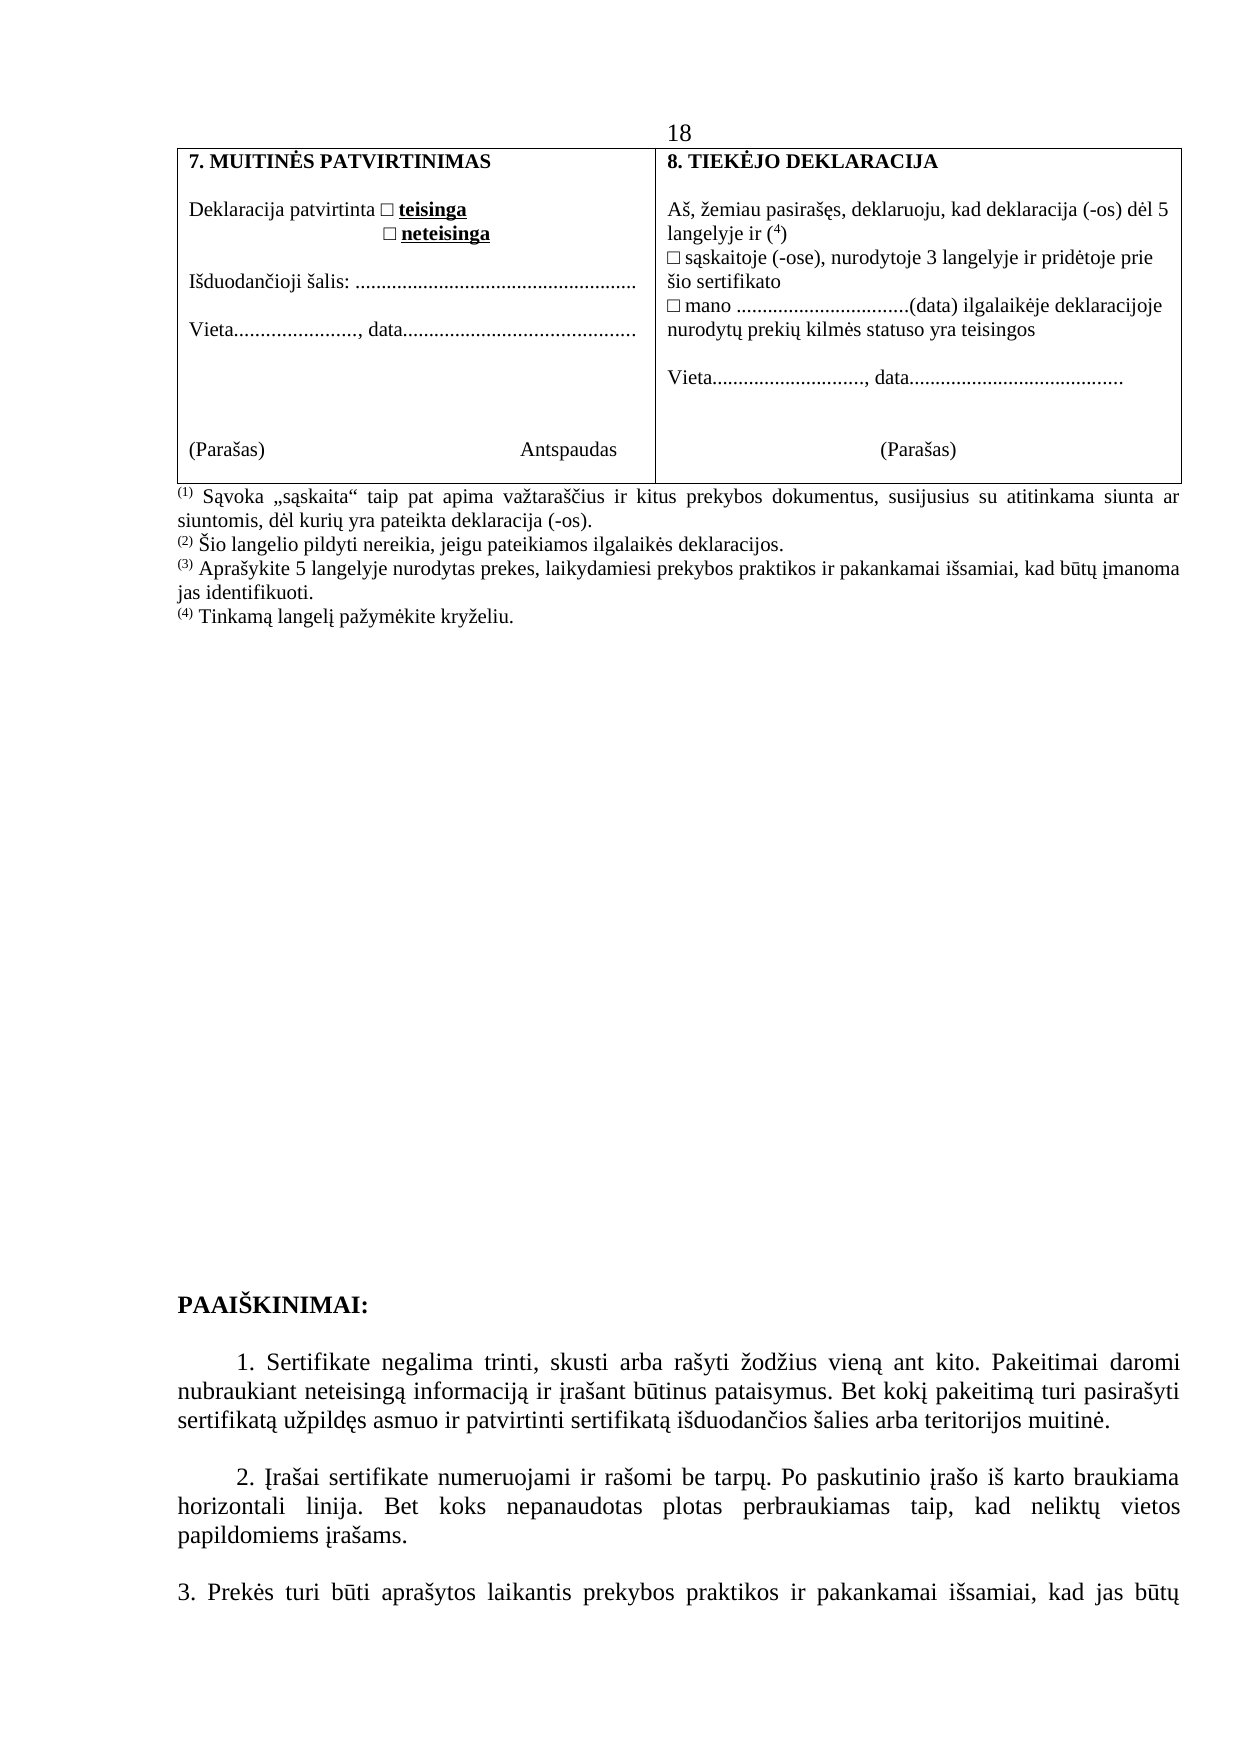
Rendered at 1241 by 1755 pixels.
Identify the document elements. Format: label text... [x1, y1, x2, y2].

text 2. Įrašai sertifikate numeruojami ir rašomi be tarpų. Po paskutinio įrašo iš karto braukiama horizontali linija. Bet koks nepanaudotas plotas perbraukiamas taip, kad neliktų vietos papildomiems įrašams. [177, 1462, 1181, 1548]
text PAAIŠKINIMAI: [177, 1290, 1181, 1318]
text (4) Tinkamą langelį pažymėkite kryželiu. [177, 604, 1181, 628]
text (3) Aprašykite 5 langelyje nurodytas prekes, laikydamiesi prekybos praktikos ir pakankamai išsamiai, kad būtų įmanoma jas identifikuoti. [177, 556, 1181, 604]
text 1. Sertifikate negalima trinti, skusti arba rašyti žodžius vieną ant kito. Pakeitimai daromi nubraukiant neteisingą informaciją ir įrašant būtinus pataisymus. Bet kokį pakeitimą turi pasirašyti sertifikatą užpildęs asmuo ir patvirtinti sertifikatą išduodančios šalies arba teritorijos muitinė. [177, 1347, 1181, 1433]
text 3. Prekės turi būti aprašytos laikantis prekybos praktikos ir pakankamai išsamiai, kad jas būtų [177, 1577, 1181, 1606]
text (2) Šio langelio pildyti nereikia, jeigu pateikiamos ilgalaikės deklaracijos. [177, 532, 1181, 556]
table_cell 7. MUITINĖS PATVIRTINIMAS Deklaracija patvirtinta □ teisinga □ neteisinga Išduodančioji šalis: Vieta , data . (Parašas) Antspaudas [178, 149, 655, 483]
table_cell 8. TIEKĖJO DEKLARACIJA Aš, žemiau pasirašęs, deklaruoju, kad deklaracija (-os) dėl 5 langelyje ir (4) □ sąskaitoje (-ose), nurodytoje 3 langelyje ir pridėtoje prie šio sertifikato □ mano .(data) ilgalaikėje deklaracijoje nurodytų prekių kilmės statuso yra teisingos Vieta ., data . (Parašas) [656, 149, 1181, 483]
text (1) Sąvoka „sąskaita“ taip pat apima važtaraščius ir kitus prekybos dokumentus, susijusius su atitinkama siunta ar siuntomis, dėl kurių yra pateikta deklaracija (-os). [177, 484, 1181, 532]
